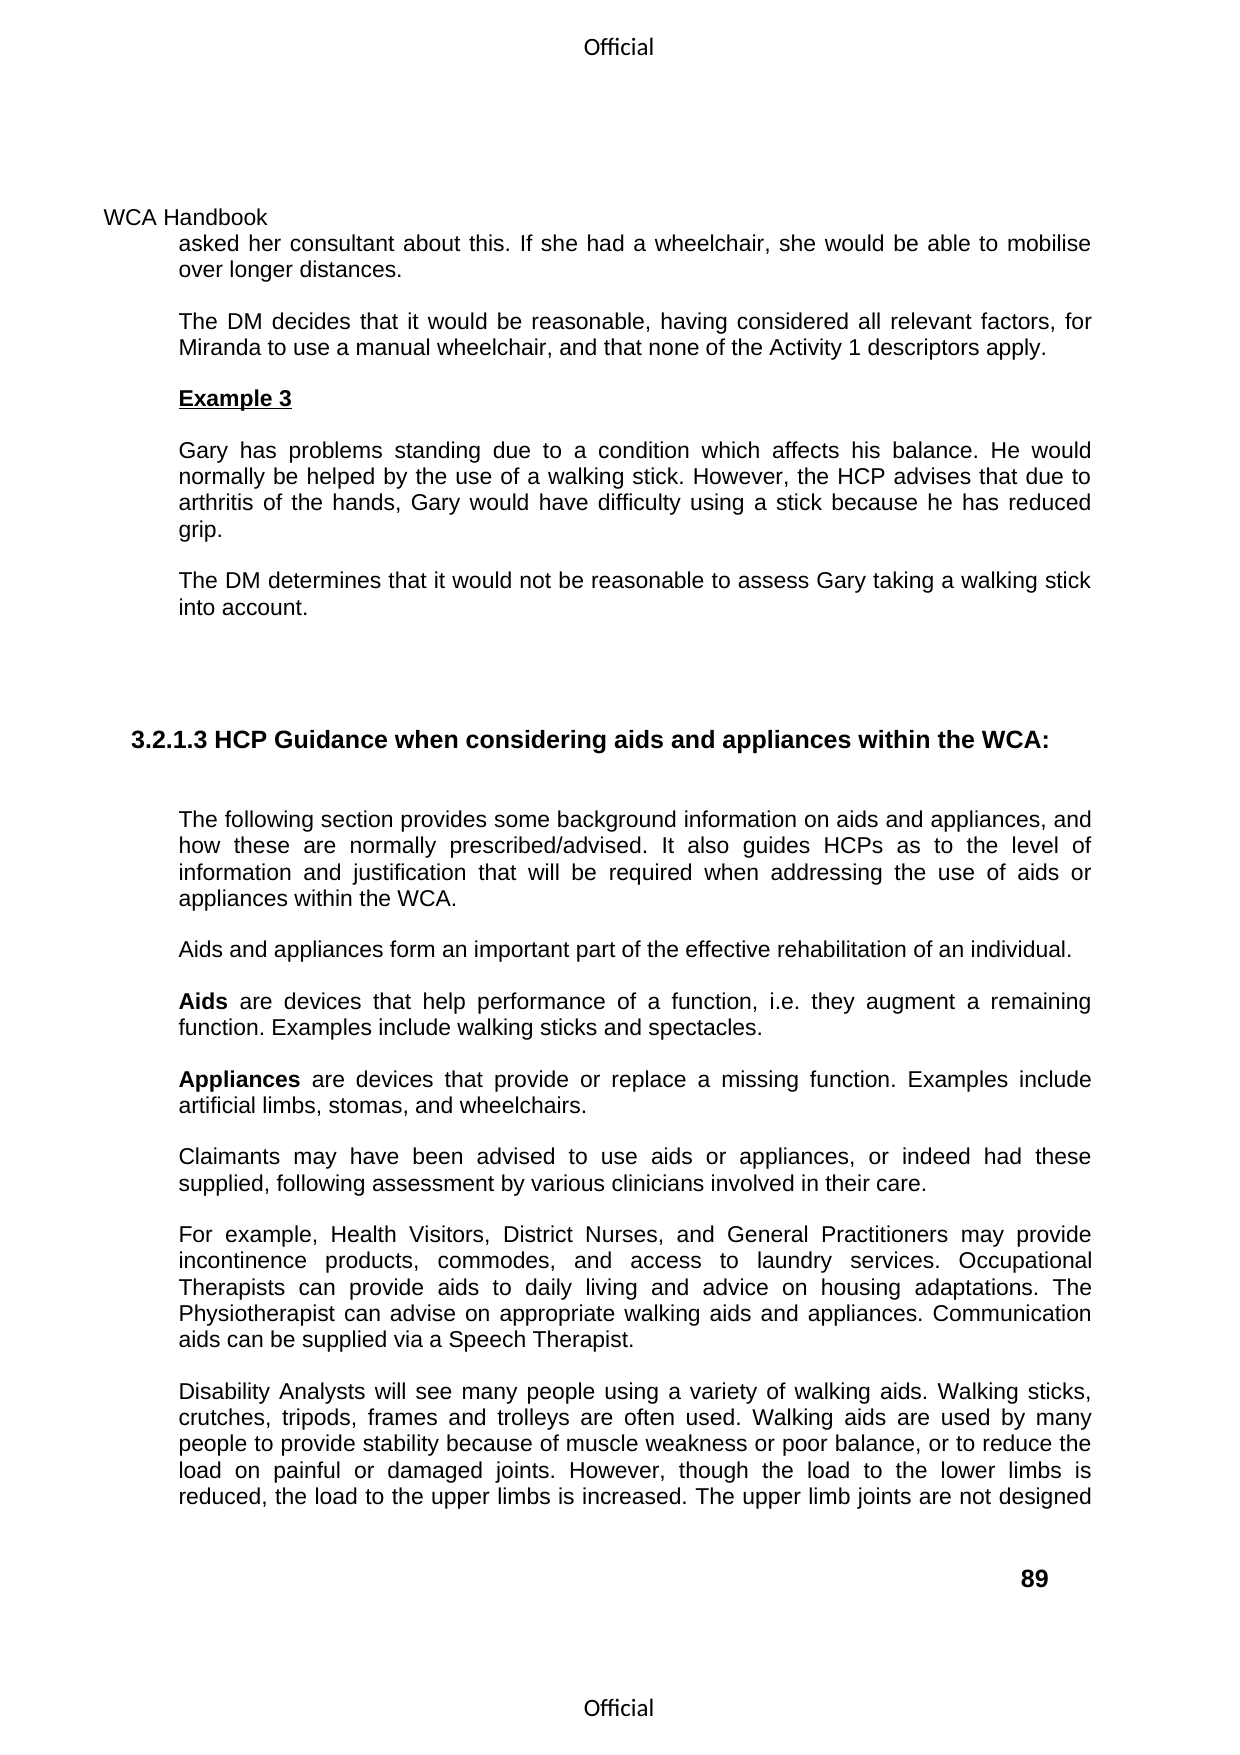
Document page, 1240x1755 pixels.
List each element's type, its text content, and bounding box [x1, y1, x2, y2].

text Appliances are devices that provide or replace a missing function. Examples include artificial limbs, stomas, and wheelchairs. [178, 1066, 1093, 1118]
text asked her consultant about this. If she had a wheelchair, she would be able to mobilise over longer distances. [178, 230, 1093, 283]
text Claimants may have been advised to use aids or appliances, or indeed had these supplied, following assessment by various clinicians involved in their care. [178, 1143, 1093, 1196]
text 3.2.1.3 HCP Guidance when considering aids and appliances within the WCA: [103, 725, 1211, 754]
text Aids and appliances form an important part of the effective rehabilitation of an individual. [141, 936, 1093, 963]
text The DM determines that it would not be reasonable to assess Gary taking a walking stick into account. [178, 567, 1093, 620]
text Example 3 [141, 385, 1093, 412]
text For example, Health Visitors, District Nurses, and General Practitioners may provide incontinence products, commodes, and access to laundry services. Occupational Therapists can provide aids to daily living and advice on housing adaptations. The Physiotherapist can advise on appropriate walking aids and appliances. Communication aids can be supplied via a Speech Therapist. [178, 1221, 1093, 1353]
text Gary has problems standing due to a condition which affects his balance. He would normally be helped by the use of a walking stick. However, the HCP advises that due to arthritis of the hands, Gary would have difficulty using a stick because he has reduced grip. [178, 437, 1093, 542]
text The following section provides some background information on aids and appliances, and how these are normally prescribed/advised. It also guides HCPs as to the level of information and justification that will be required when addressing the use of aids or appliances within the WCA. [178, 806, 1093, 911]
text Disability Analysts will see many people using a variety of walking aids. Walking sticks, crutches, tripods, frames and trolleys are often used. Walking aids are used by many people to provide stability because of muscle weakness or poor balance, or to reduce the load on painful or damaged joints. However, though the load to the lower limbs is reduced, the load to the upper limbs is increased. The upper limb joints are not designed [178, 1378, 1093, 1509]
text The DM decides that it would be reasonable, having considered all relevant factors, for Miranda to use a manual wheelchair, and that none of the Activity 1 descriptors apply. [178, 308, 1093, 360]
text Aids are devices that help performance of a function, i.e. they augment a remaining function. Examples include walking sticks and spectacles. [178, 988, 1093, 1041]
